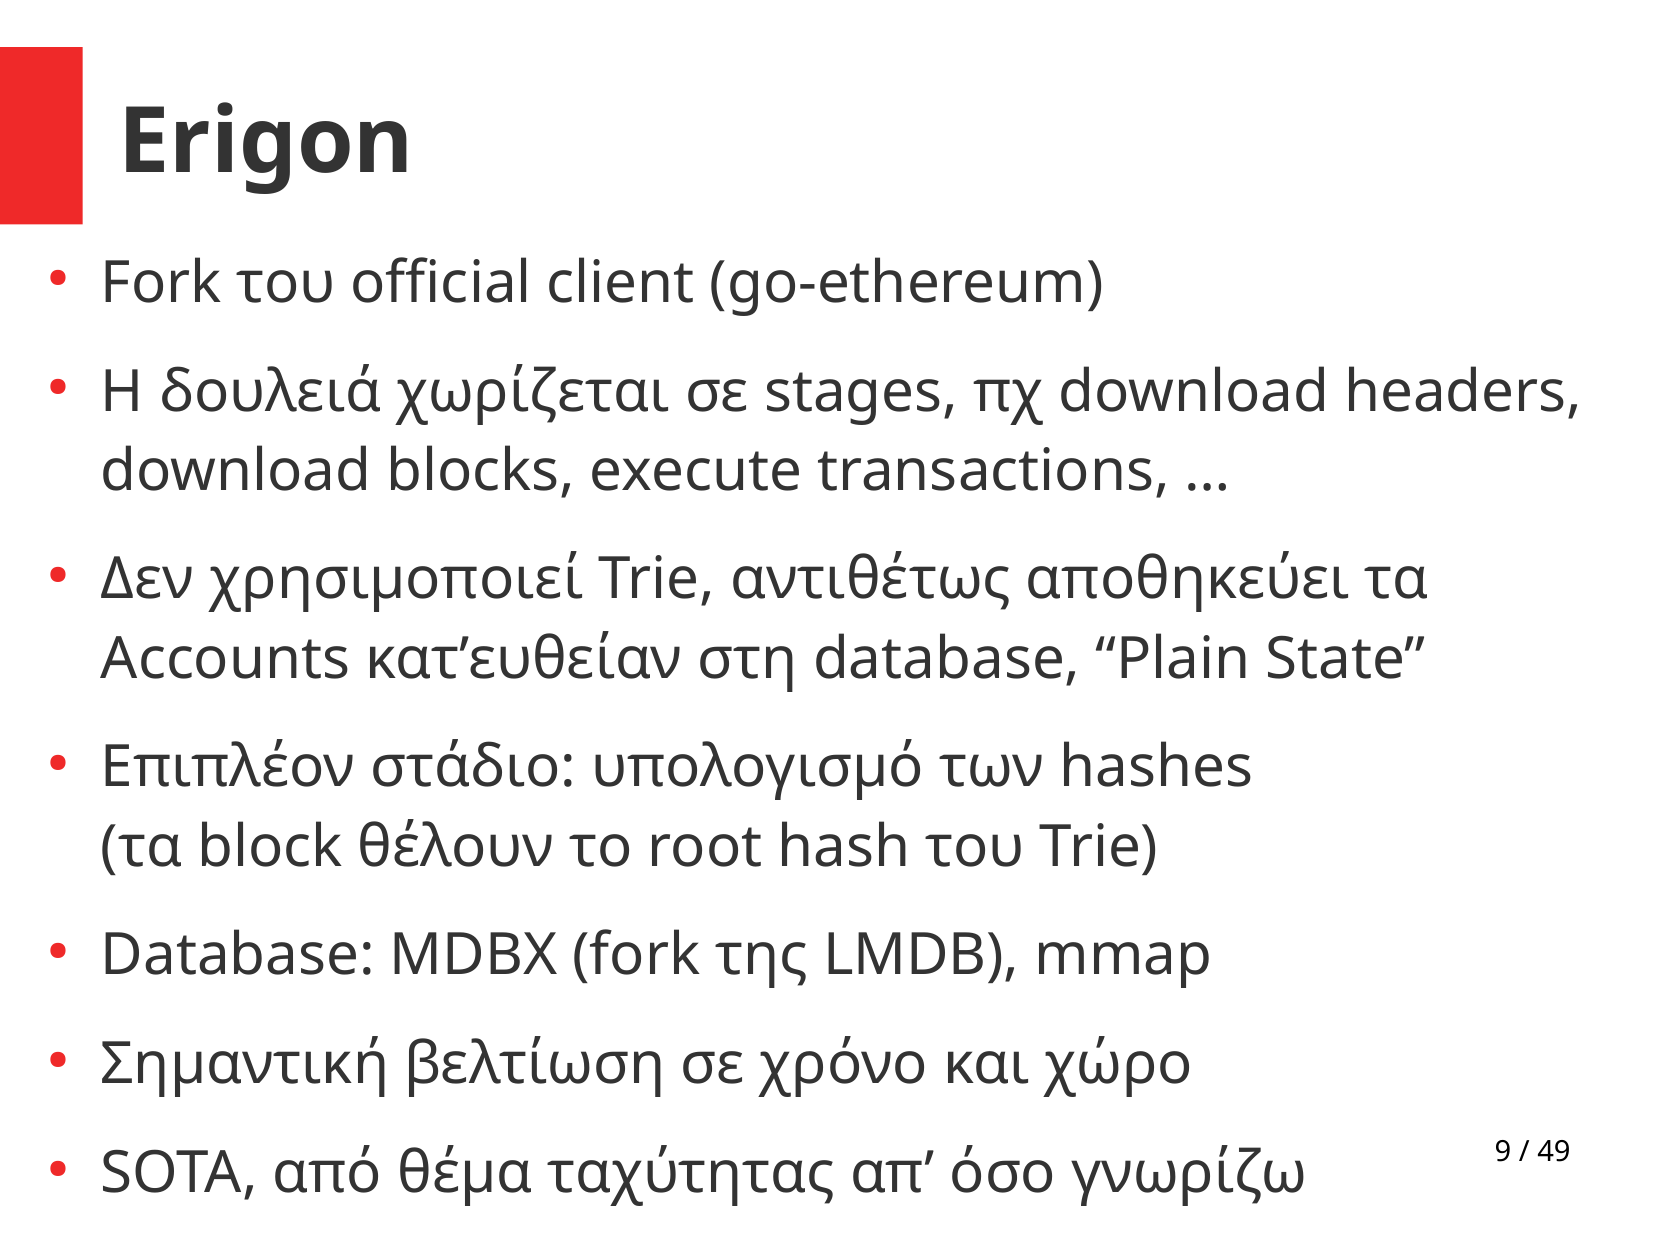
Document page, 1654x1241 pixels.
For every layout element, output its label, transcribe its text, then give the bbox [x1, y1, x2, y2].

list Fork του official client (go-ethereum) Η δουλειά χωρίζεται σε stages, πχ download headers, download blocks, execute transactions, … Δεν χρησιμοποιεί Trie, αντιθέτως αποθηκεύει τα Accounts κατ’ευθείαν στη database, “Plain State” Επιπλέον στάδιο: υπολογισμό των hashes (τα block θέλουν το root hash του Trie) Database: MDBX (fork της LMDB), mmap Σημαντική βελτίωση σε χρόνο και χώρο SOTA, από θέμα ταχύτητας απ’ όσο γνωρίζω [30, 240, 1621, 1036]
title Erigon [118, 33, 1571, 240]
